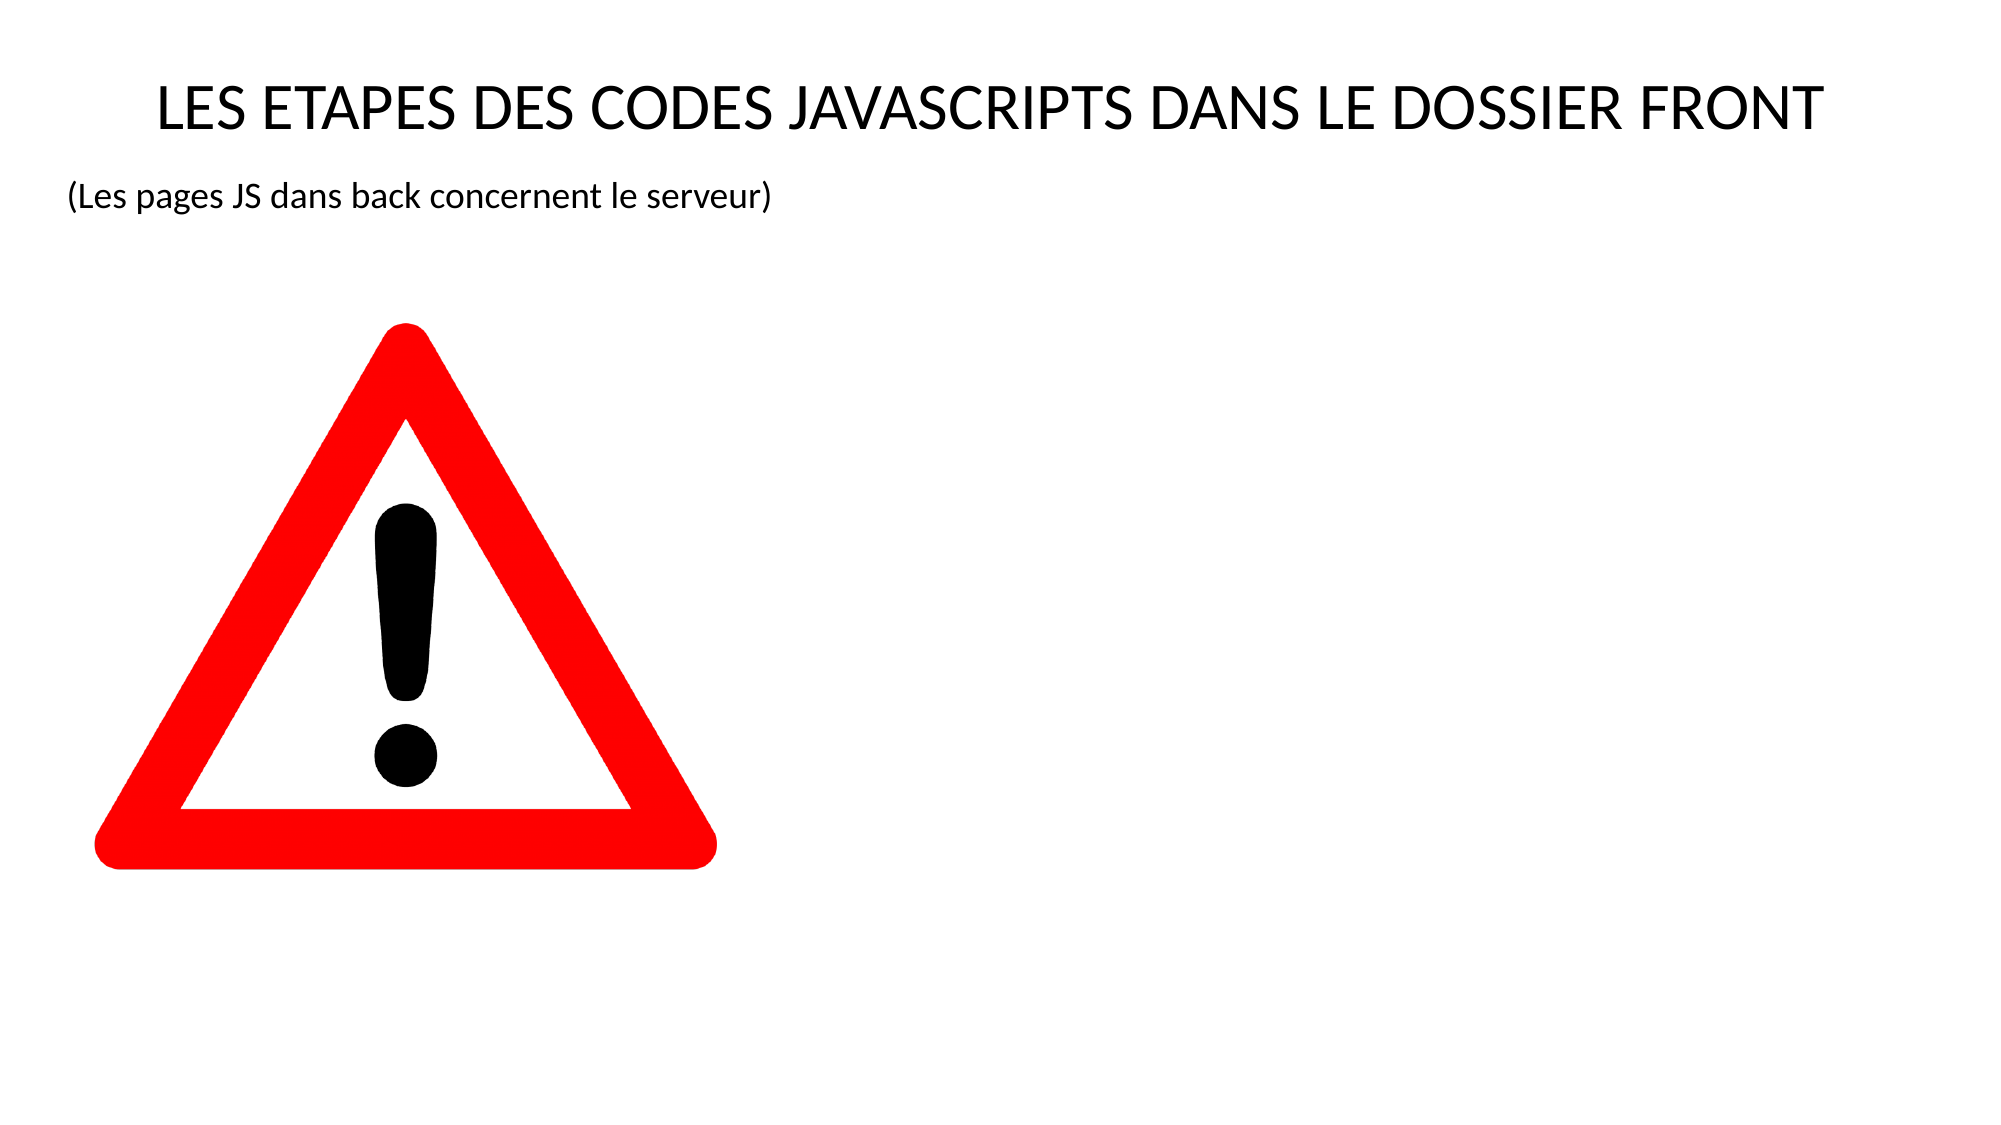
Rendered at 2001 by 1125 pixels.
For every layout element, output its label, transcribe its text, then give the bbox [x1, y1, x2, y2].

picture [84, 314, 727, 878]
text_box (Les pages JS dans back concernent le serveur) [51, 163, 798, 224]
text_box LES ETAPES DES CODES JAVASCRIPTS DANS LE DOSSIER FRONT [141, 54, 1859, 151]
